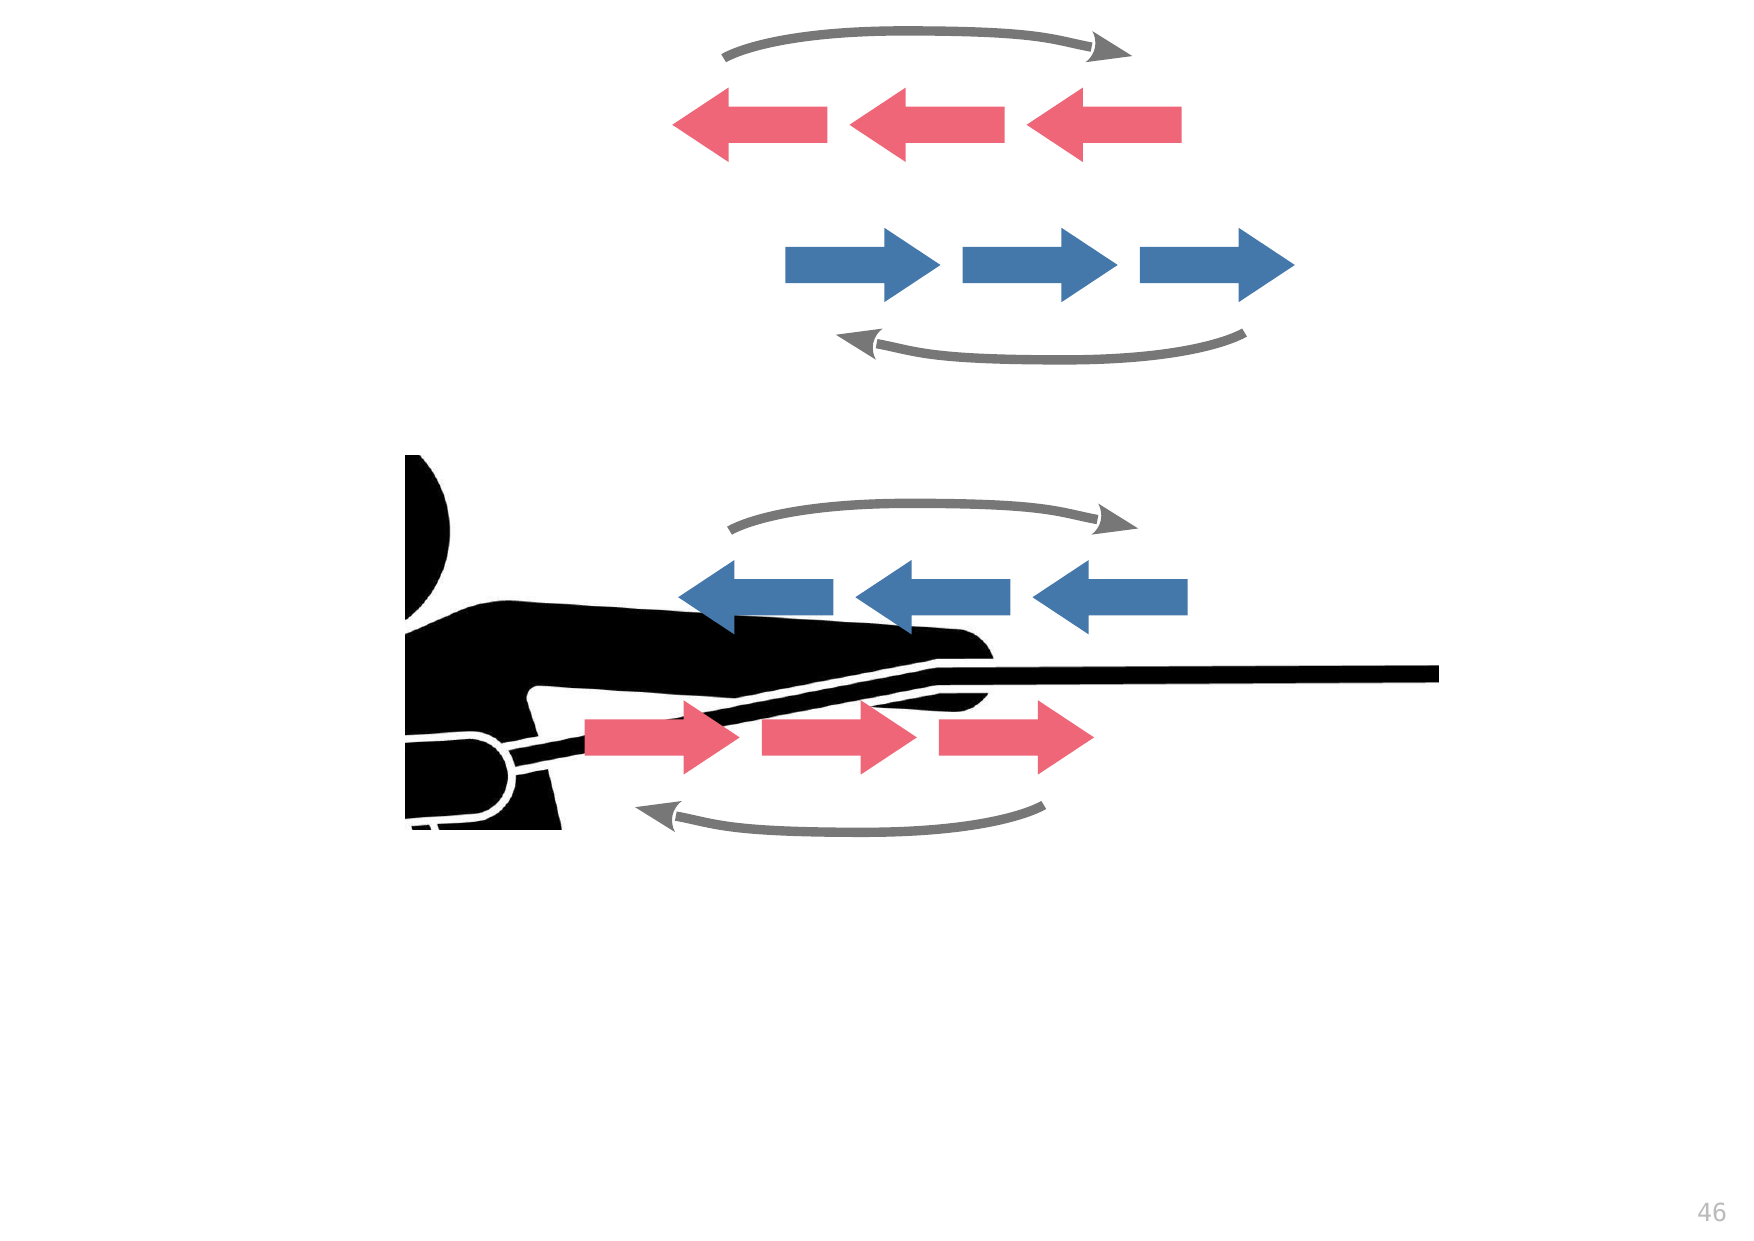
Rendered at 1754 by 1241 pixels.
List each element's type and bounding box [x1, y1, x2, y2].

text_box [761, 700, 917, 775]
text_box [938, 700, 1095, 775]
text_box [584, 700, 740, 775]
text_box [785, 227, 941, 303]
picture [405, 455, 1439, 830]
text_box [1032, 560, 1188, 635]
text_box [962, 227, 1118, 303]
text_box [678, 560, 834, 635]
text_box [849, 87, 1005, 162]
text_box [1026, 87, 1182, 162]
text_box [1139, 227, 1295, 303]
text_box [855, 560, 1011, 635]
text_box [672, 87, 828, 162]
